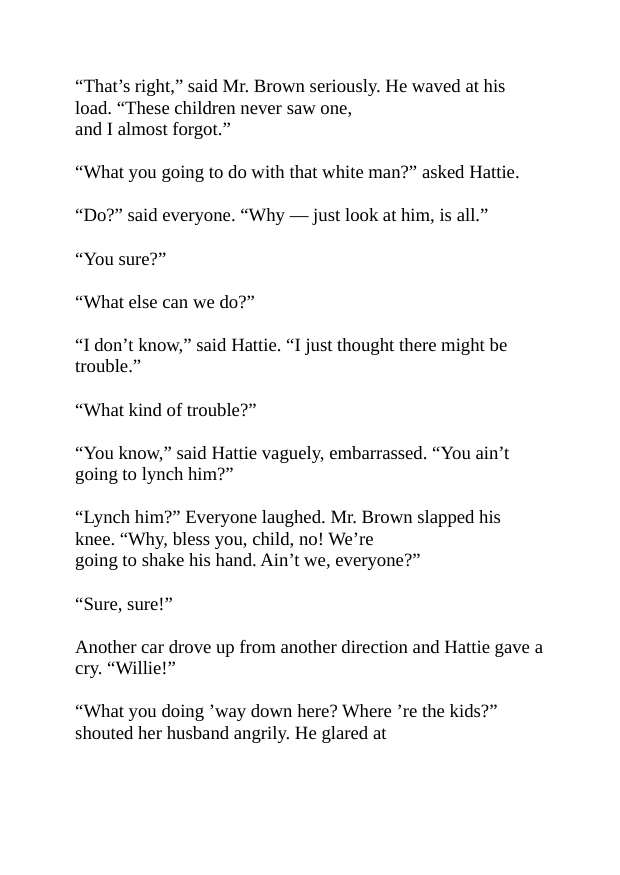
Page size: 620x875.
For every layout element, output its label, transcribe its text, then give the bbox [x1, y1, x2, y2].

text “That’s right,” said Mr. Brown seriously. He waved at his load. “These children never saw one, and I almost forgot.” “What you going to do with that white man?” asked Hattie. “Do?” said everyone. “Why — just look at him, is all.” “You sure?” “What else can we do?” “I don’t know,” said Hattie. “I just thought there might be trouble.” “What kind of trouble?” “You know,” said Hattie vaguely, embarrassed. “You ain’t going to lynch him?” “Lynch him?” Everyone laughed. Mr. Brown slapped his knee. “Why, bless you, child, no! We’re going to shake his hand. Ain’t we, everyone?” “Sure, sure!” Another car drove up from another direction and Hattie gave a cry. “Willie!” “What you doing ’way down here? Where ’re the kids?” shouted her husband angrily. He glared at [75, 75, 544, 743]
